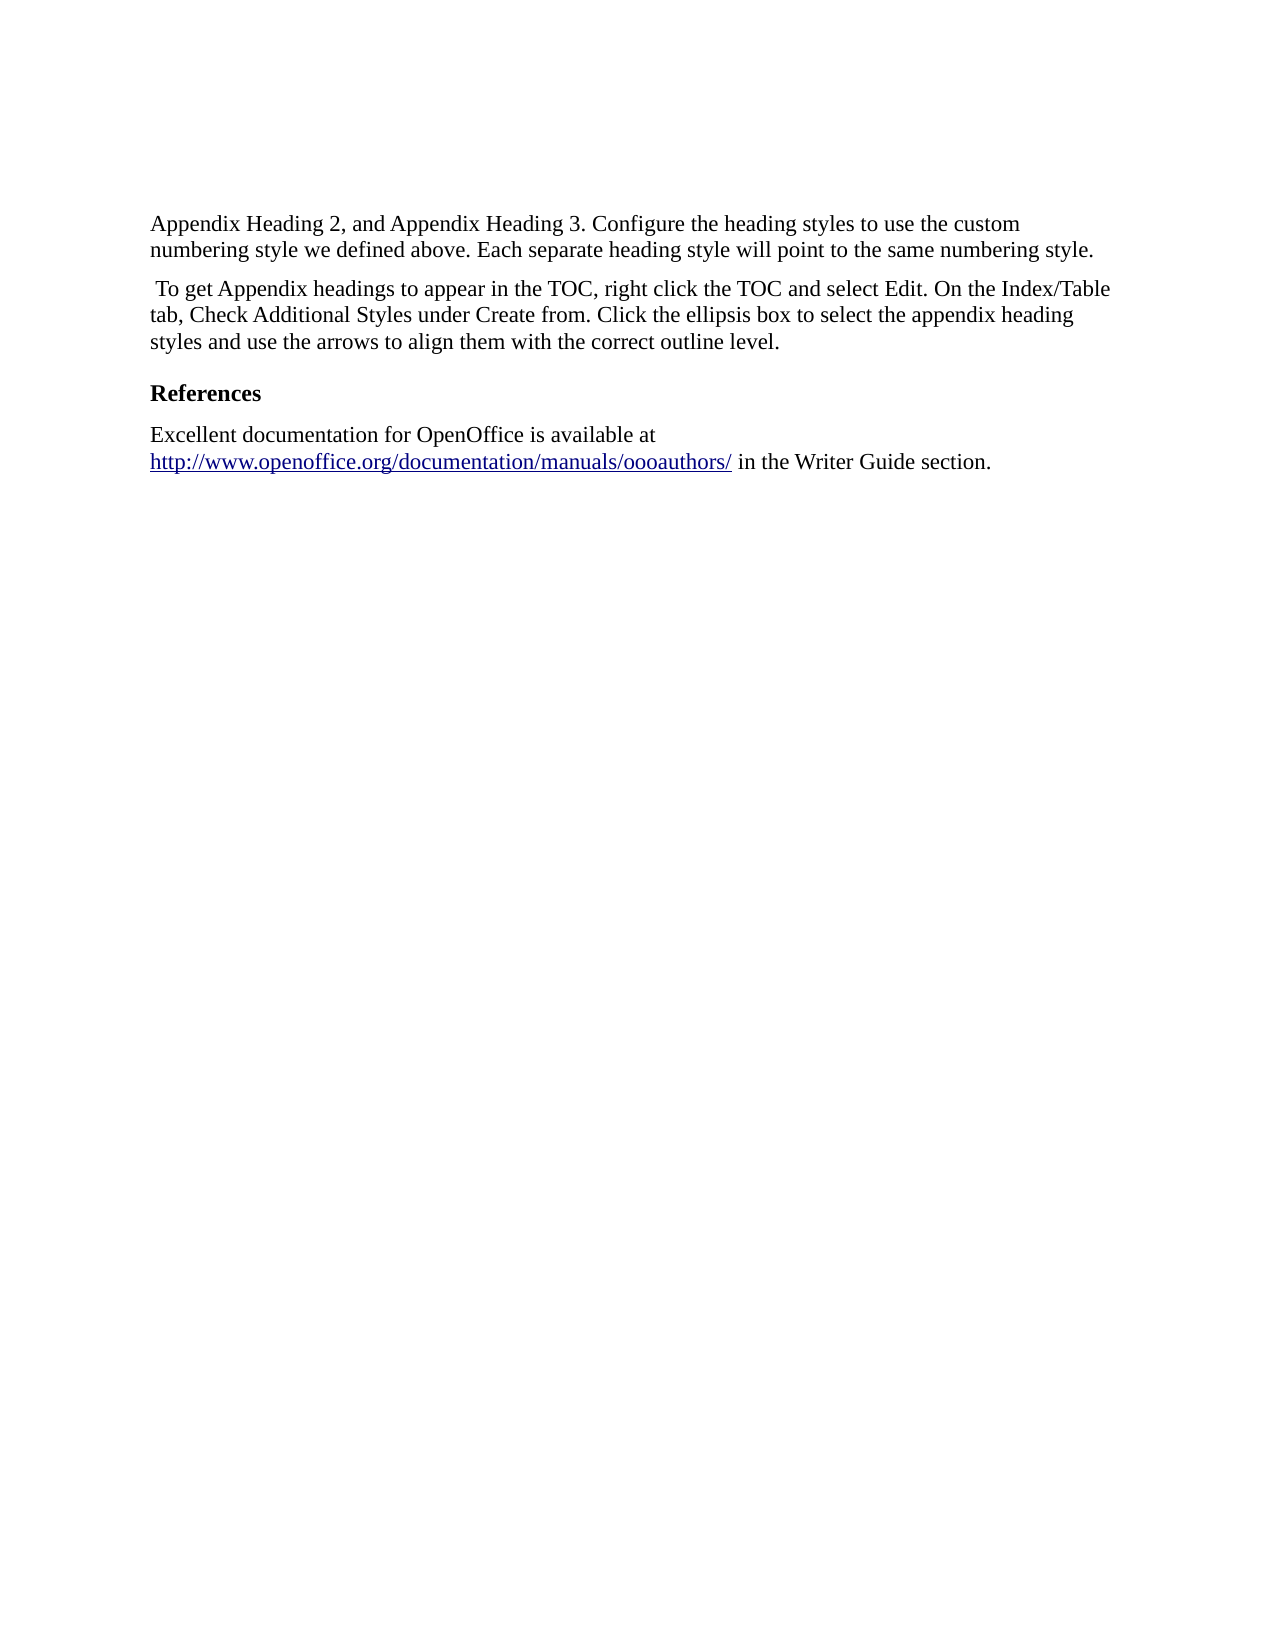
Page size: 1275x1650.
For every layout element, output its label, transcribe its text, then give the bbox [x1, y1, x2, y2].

subtitle References [150, 379, 1125, 407]
text Excellent documentation for OpenOffice is available at http://www.openoffice.org/documentation/manuals/oooauthors/ in the Writer Guide section. [150, 421, 1125, 474]
text Appendix Heading 2, and Appendix Heading 3. Configure the heading styles to use the custom numbering style we defined above. Each separate heading style will point to the same numbering style. [150, 210, 1125, 263]
text To get Appendix headings to appear in the TOC, right click the TOC and select Edit. On the Index/Table tab, Check Additional Styles under Create from. Click the ellipsis box to select the appendix heading styles and use the arrows to align them with the correct outline level. [150, 275, 1125, 354]
